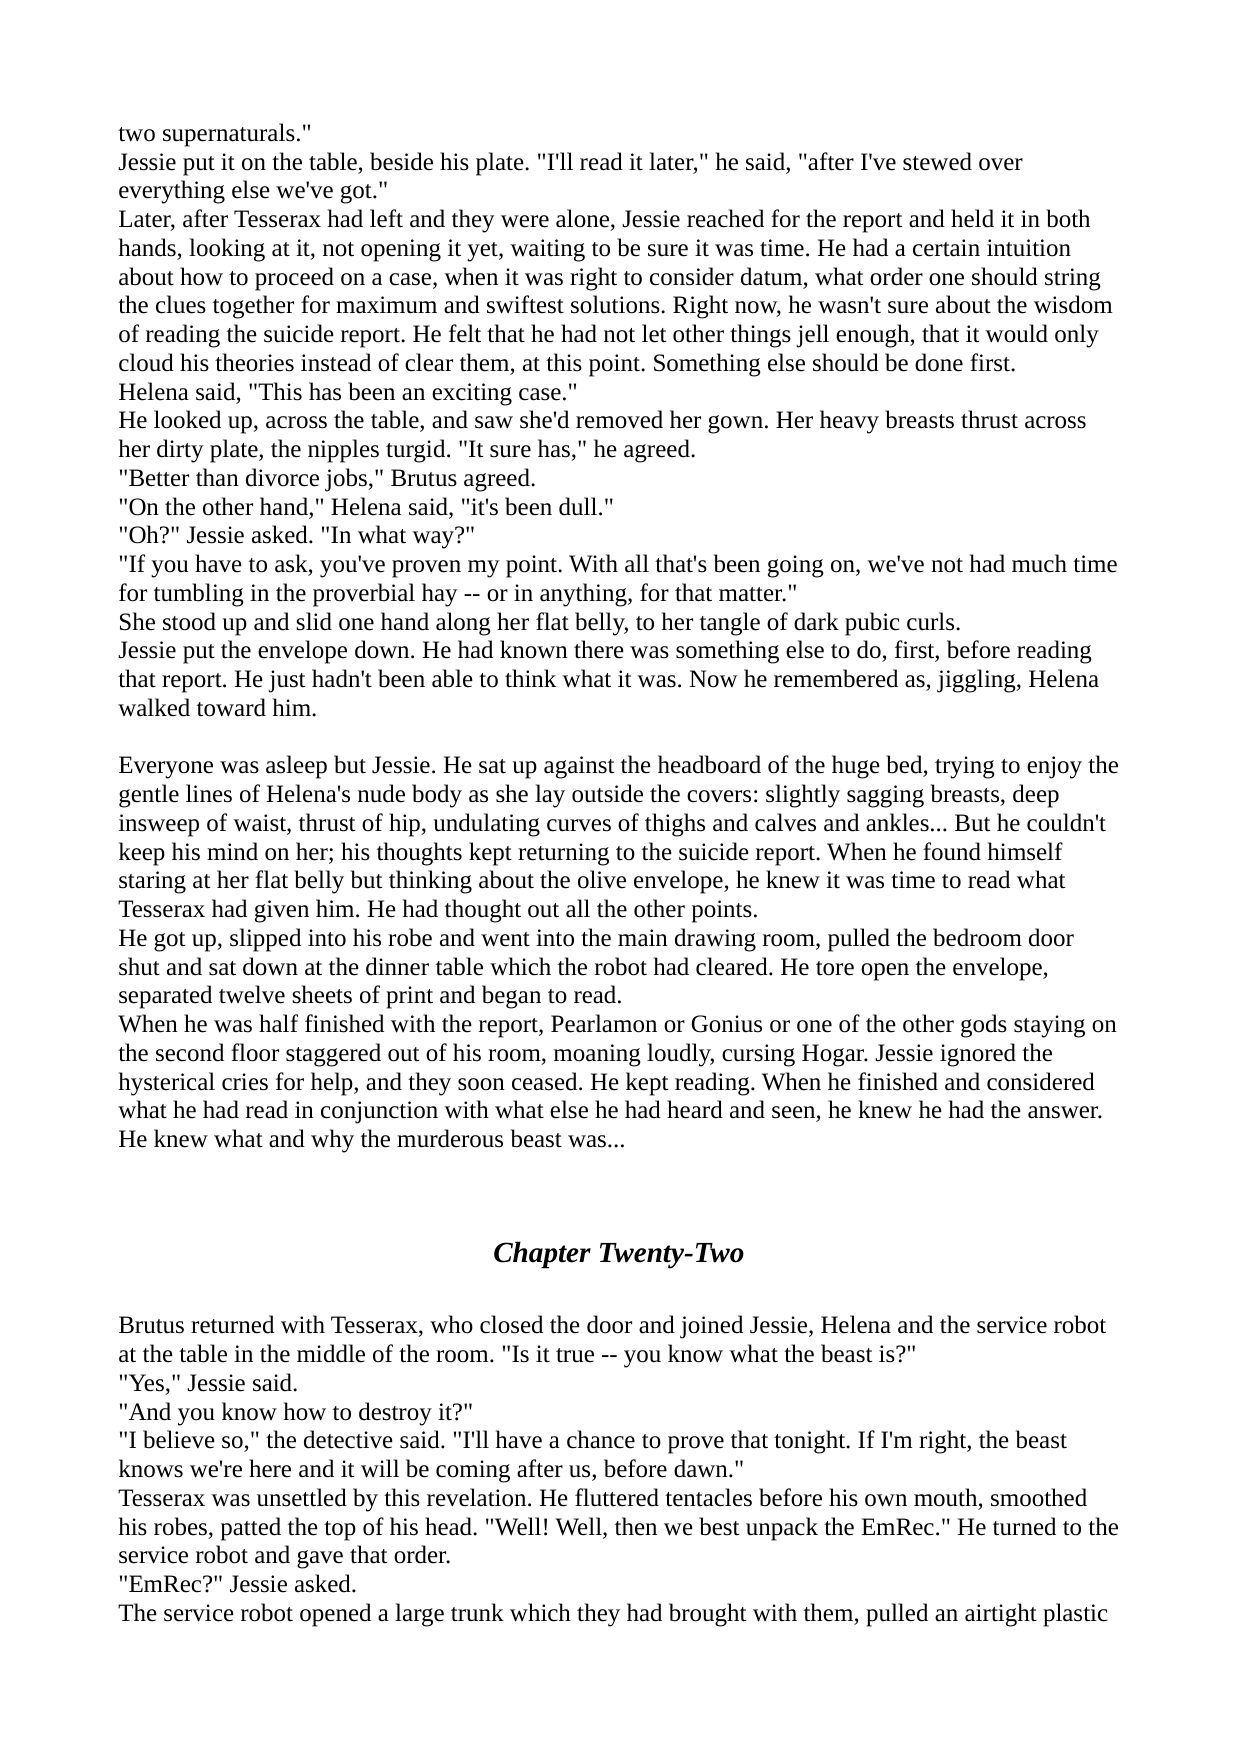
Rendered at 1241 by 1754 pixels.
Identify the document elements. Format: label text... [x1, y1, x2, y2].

text "I believe so," the detective said. "I'll have a chance to prove that tonight. If I'm right, the beast knows we're here and it will be coming after us, before dawn." [118, 1425, 1122, 1483]
text Tesserax was unsettled by this revelation. He fluttered tentacles before his own mouth, smoothed his robes, patted the top of his head. "Well! Well, then we best unpack the EmRec." He turned to the service robot and gave that order. [118, 1483, 1122, 1569]
text He looked up, across the table, and saw she'd removed her gown. Her heavy breasts thrust across her dirty plate, the nipples turgid. "It sure has," he agreed. [118, 406, 1122, 463]
text Brutus returned with Tesserax, who closed the door and joined Jessie, Helena and the service robot at the table in the middle of the room. "Is it true -- you know what the beast is?" [118, 1310, 1122, 1368]
text "Oh?" Jessie asked. "In what way?" [118, 521, 1122, 549]
text Jessie put it on the table, beside his plate. "I'll read it later," he said, "after I've stewed over everything else we've got." [118, 147, 1122, 204]
text He got up, slipped into his robe and went into the main drawing room, pulled the bedroom door shut and sat down at the dinner table which the robot had cleared. He tore open the envelope, separated twelve sheets of print and began to read. [118, 923, 1122, 1009]
text Helena said, "This has been an exciting case." [118, 377, 1122, 406]
text Later, after Tesserax had left and they were alone, Jessie reached for the report and held it in both hands, looking at it, not opening it yet, waiting to be sure it was time. He had a certain intuition about how to proceed on a case, when it was right to consider datum, what order one should string the clues together for maximum and swiftest solutions. Right now, he wasn't sure about the wisdom of reading the suicide report. He felt that he had not let other things jell enough, that it would only cloud his theories instead of clear them, at this point. Something else should be done first. [118, 204, 1122, 377]
text The service robot opened a large trunk which they had brought with them, pulled an airtight plastic [118, 1598, 1122, 1627]
text "Yes," Jessie said. [118, 1368, 1122, 1397]
text "Better than divorce jobs," Brutus agreed. [118, 463, 1122, 492]
text She stood up and slid one hand along her flat belly, to her tangle of dark pubic curls. [118, 607, 1122, 636]
text "And you know how to destroy it?" [118, 1397, 1122, 1425]
subtitle Chapter Twenty-Two [118, 1236, 1122, 1269]
text Jessie put the envelope down. He had known there was something else to do, first, before reading that report. He just hadn't been able to think what it was. Now he remembered as, jiggling, Helena walked toward him. [118, 636, 1122, 722]
text two supernaturals." [118, 118, 1122, 147]
text "If you have to ask, you've proven my point. With all that's been going on, we've not had much time for tumbling in the proverbial hay -- or in anything, for that matter." [118, 549, 1122, 607]
text When he was half finished with the report, Pearlamon or Gonius or one of the other gods staying on the second floor staggered out of his room, moaning loudly, cursing Hogar. Jessie ignored the hysterical cries for help, and they soon ceased. He kept reading. When he finished and considered what he had read in conjunction with what else he had heard and seen, he knew he had the answer. He knew what and why the murderous beast was... [118, 1009, 1122, 1153]
text "On the other hand," Helena said, "it's been dull." [118, 492, 1122, 521]
text Everyone was asleep but Jessie. He sat up against the headboard of the huge bed, trying to enjoy the gentle lines of Helena's nude body as she lay outside the covers: slightly sagging breasts, deep insweep of waist, thrust of hip, undulating curves of thighs and calves and ankles... But he couldn't keep his mind on her; his thoughts kept returning to the suicide report. When he found himself staring at her flat belly but thinking about the olive envelope, he knew it was time to read what Tesserax had given him. He had thought out all the other points. [118, 751, 1122, 923]
text "EmRec?" Jessie asked. [118, 1569, 1122, 1598]
